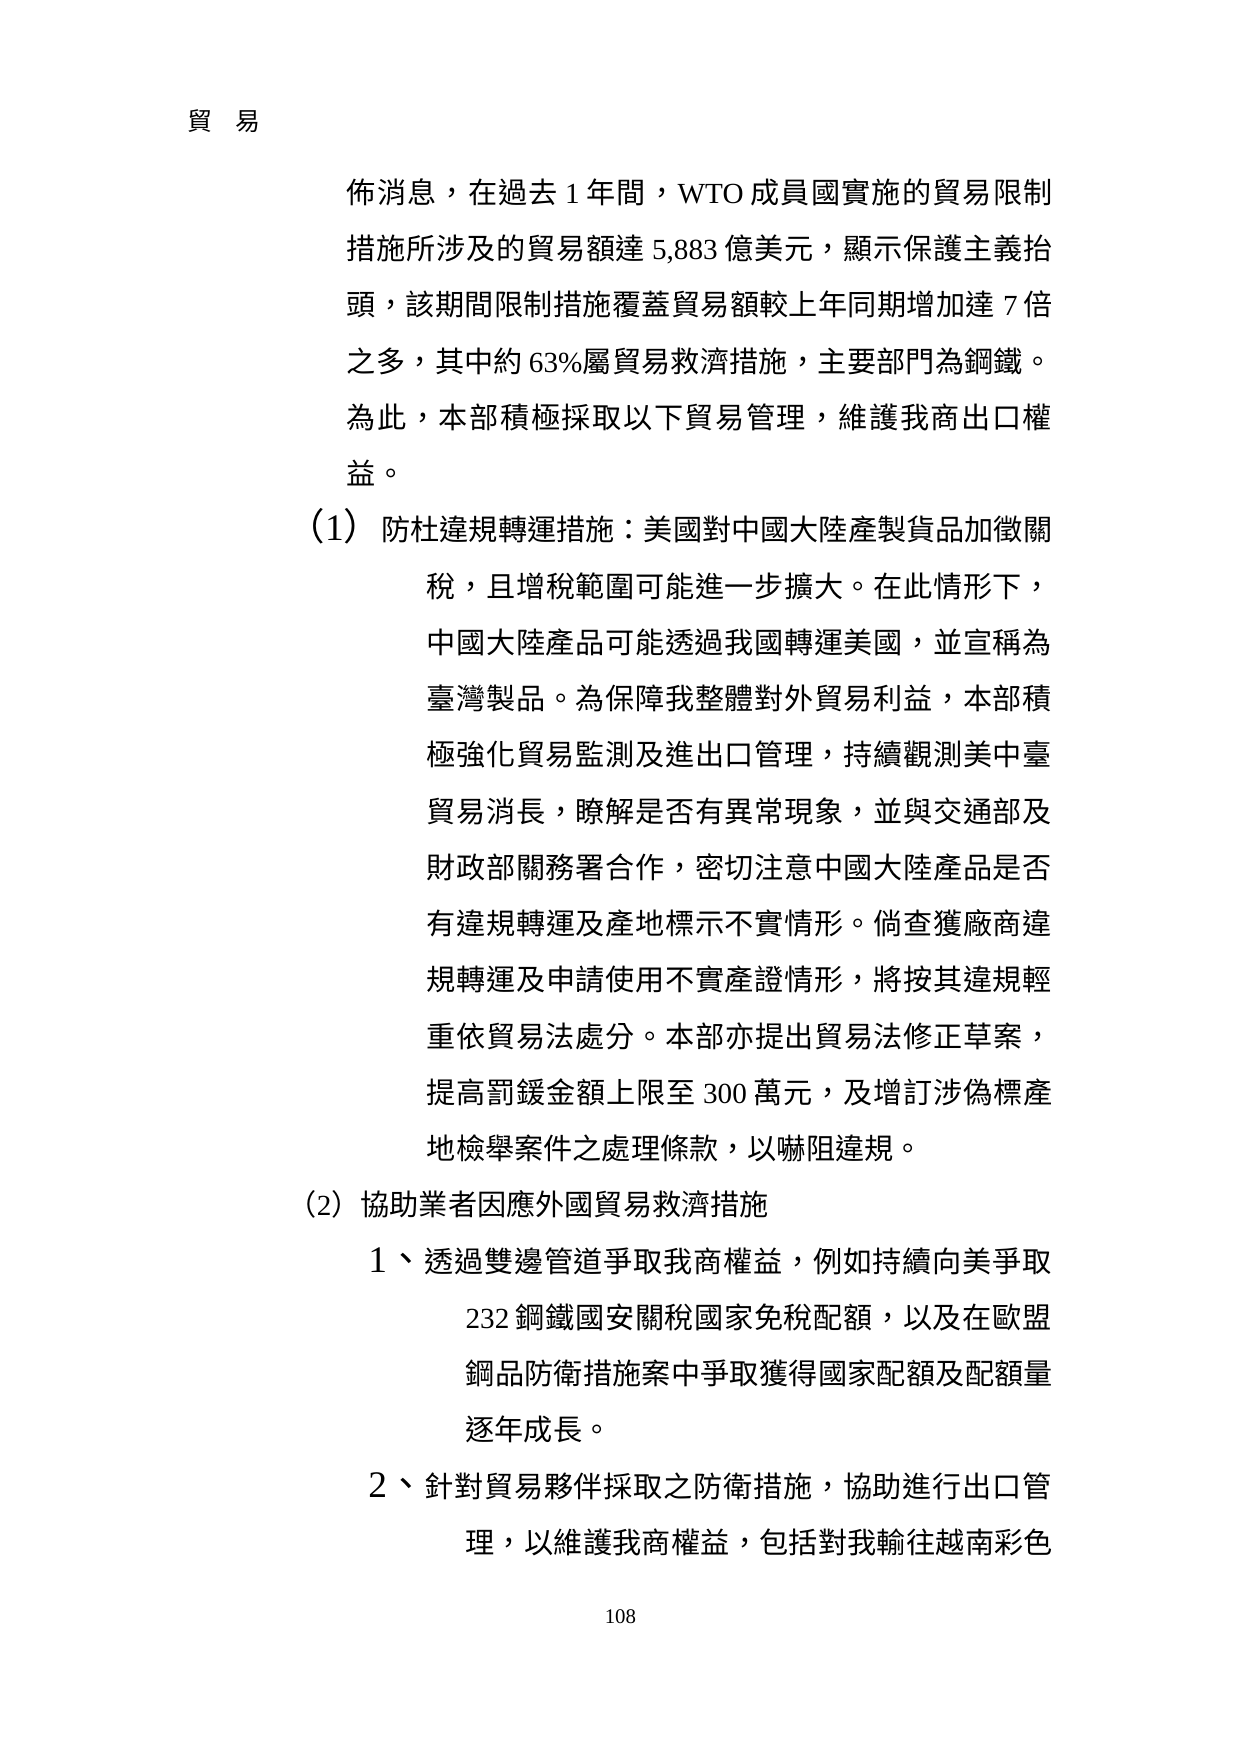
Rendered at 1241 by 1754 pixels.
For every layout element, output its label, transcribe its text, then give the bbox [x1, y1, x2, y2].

list 佈消息，在過去1年間，WTO成員國實施的貿易限制措施所涉及的貿易額達5,883億美元，顯示保護主義抬頭，該期間限制措施覆蓋貿易額較上年同期增加達7倍之多，其中約63%屬貿易救濟措施，主要部門為鋼鐵。為此，本部積極採取以下貿易管理，維護我商出口權益。 [237, 158, 1053, 496]
list 防杜違規轉運措施：美國對中國大陸產製貨品加徵關稅，且增稅範圍可能進一步擴大。在此情形下，中國大陸產品可能透過我國轉運美國，並宣稱為臺灣製品。為保障我整體對外貿易利益，本部積極強化貿易監測及進出口管理，持續觀測美中臺貿易消長，瞭解是否有異常現象，並與交通部及財政部關務署合作，密切注意中國大陸產品是否有違規轉運及產地標示不實情形。倘查獲廠商違規轉運及申請使用不實產證情形，將按其違規輕重依貿易法處分。本部亦提出貿易法修正草案，提高罰鍰金額上限至300萬元，及增訂涉偽標產地檢舉案件之處理條款，以嚇阻違規。 [287, 496, 1053, 1171]
list 協助業者因應外國貿易救濟措施 [287, 1171, 1053, 1227]
list 透過雙邊管道爭取我商權益，例如持續向美爭取232鋼鐵國安關稅國家免稅配額，以及在歐盟鋼品防衛措施案中爭取獲得國家配額及配額量逐年成長。 [368, 1227, 1053, 1452]
list 針對貿易夥伴採取之防衛措施，協助進行出口管理，以維護我商權益，包括對我輸往越南彩色 [368, 1452, 1053, 1564]
